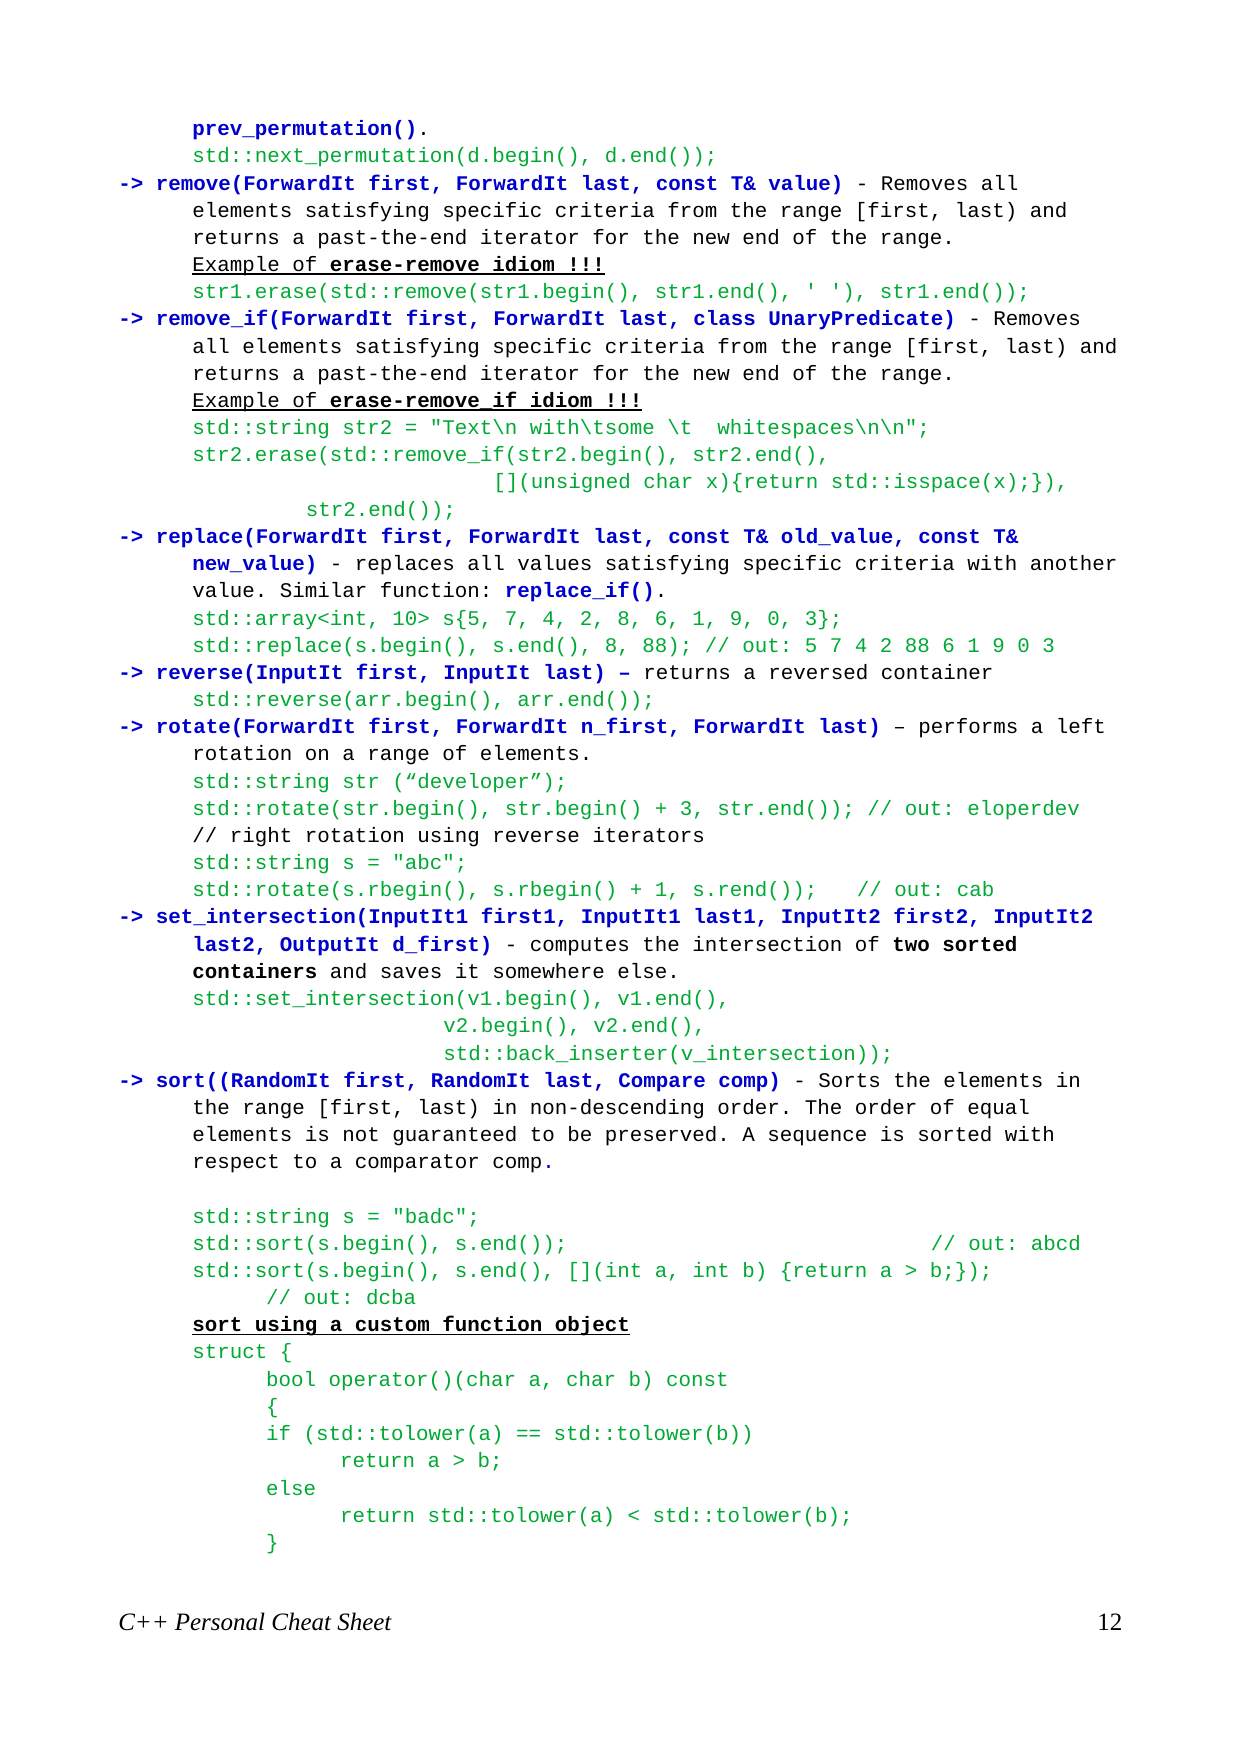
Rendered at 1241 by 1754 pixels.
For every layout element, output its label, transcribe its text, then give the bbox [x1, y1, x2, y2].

text std::string s = "badc"; [118, 1206, 1122, 1229]
text // out: dcba [118, 1287, 1122, 1311]
text std::array<int, 10> s{5, 7, 4, 2, 8, 6, 1, 9, 0, 3}; [118, 607, 1122, 631]
text str2.erase(std::remove_if(str2.begin(), str2.end(), [118, 444, 1122, 468]
text -> set_intersection(InputIt1 first1, InputIt1 last1, InputIt2 first2, InputIt2 last2, OutputIt d_first) - computes the intersection of two sorted containers and saves it somewhere else. [118, 907, 1122, 984]
text -> remove_if(ForwardIt first, ForwardIt last, class UnaryPredicate) - Removes all elements satisfying specific criteria from the range [first, last) and returns a past-the-end iterator for the new end of the range. [118, 308, 1122, 386]
text -> sort((RandomIt first, RandomIt last, Compare comp) - Sorts the elements in the range [first, last) in non-descending order. The order of equal elements is not guaranteed to be preserved. A sequence is sorted with respect to a comparator comp. [118, 1070, 1122, 1175]
text std::rotate(str.begin(), str.begin() + 3, str.end()); // out: eloperdev [118, 798, 1122, 821]
text str1.erase(std::remove(str1.begin(), str1.end(), ' '), str1.end()); [118, 281, 1122, 305]
text [](unsigned char x){return std::isspace(x);}), [118, 472, 1122, 495]
text std::string str2 = "Text\n with\tsome \t whitespaces\n\n"; [118, 417, 1122, 441]
text return a > b; [118, 1450, 1122, 1474]
text -> replace(ForwardIt first, ForwardIt last, const T& old_value, const T& new_value) - replaces all values satisfying specific criteria with another value. Similar function: replace_if(). [118, 526, 1122, 604]
text if (std::tolower(a) == std::tolower(b)) [118, 1423, 1122, 1447]
text } [118, 1532, 1122, 1556]
text std::rotate(s.rbegin(), s.rbegin() + 1, s.rend()); // out: cab [118, 879, 1122, 903]
text Example of erase-remove idiom !!! [118, 254, 1122, 278]
text prev_permutation(). [118, 118, 1122, 142]
text v2.begin(), v2.end(), [118, 1015, 1122, 1039]
text str2.end()); [118, 499, 1122, 522]
text std::sort(s.begin(), s.end()); // out: abcd [118, 1233, 1122, 1256]
text std::set_intersection(v1.begin(), v1.end(), [118, 988, 1122, 1012]
text std::reverse(arr.begin(), arr.end()); [118, 689, 1122, 713]
text Example of erase-remove_if idiom !!! [118, 390, 1122, 414]
text std::string s = "abc"; [118, 852, 1122, 876]
text -> reverse(InputIt first, InputIt last) – returns a reversed container [118, 662, 1122, 686]
text else [118, 1477, 1122, 1501]
text std::string str (“developer”); [118, 771, 1122, 794]
text // right rotation using reverse iterators [118, 825, 1122, 849]
text -> remove(ForwardIt first, ForwardIt last, const T& value) - Removes all elements satisfying specific criteria from the range [first, last) and returns a past-the-end iterator for the new end of the range. [118, 172, 1122, 251]
text sort using a custom function object [118, 1314, 1122, 1338]
text -> rotate(ForwardIt first, ForwardIt n_first, ForwardIt last) – performs a left rotation on a range of elements. [118, 716, 1122, 767]
text return std::tolower(a) < std::tolower(b); [118, 1505, 1122, 1528]
text std::next_permutation(d.begin(), d.end()); [118, 145, 1122, 169]
text std::replace(s.begin(), s.end(), 8, 88); // out: 5 7 4 2 88 6 1 9 0 3 [118, 635, 1122, 658]
text std::sort(s.begin(), s.end(), [](int a, int b) {return a > b;}); [118, 1260, 1122, 1284]
text { [118, 1396, 1122, 1419]
text struct { [118, 1342, 1122, 1365]
text bool operator()(char a, char b) const [118, 1369, 1122, 1392]
text std::back_inserter(v_intersection)); [118, 1042, 1122, 1066]
